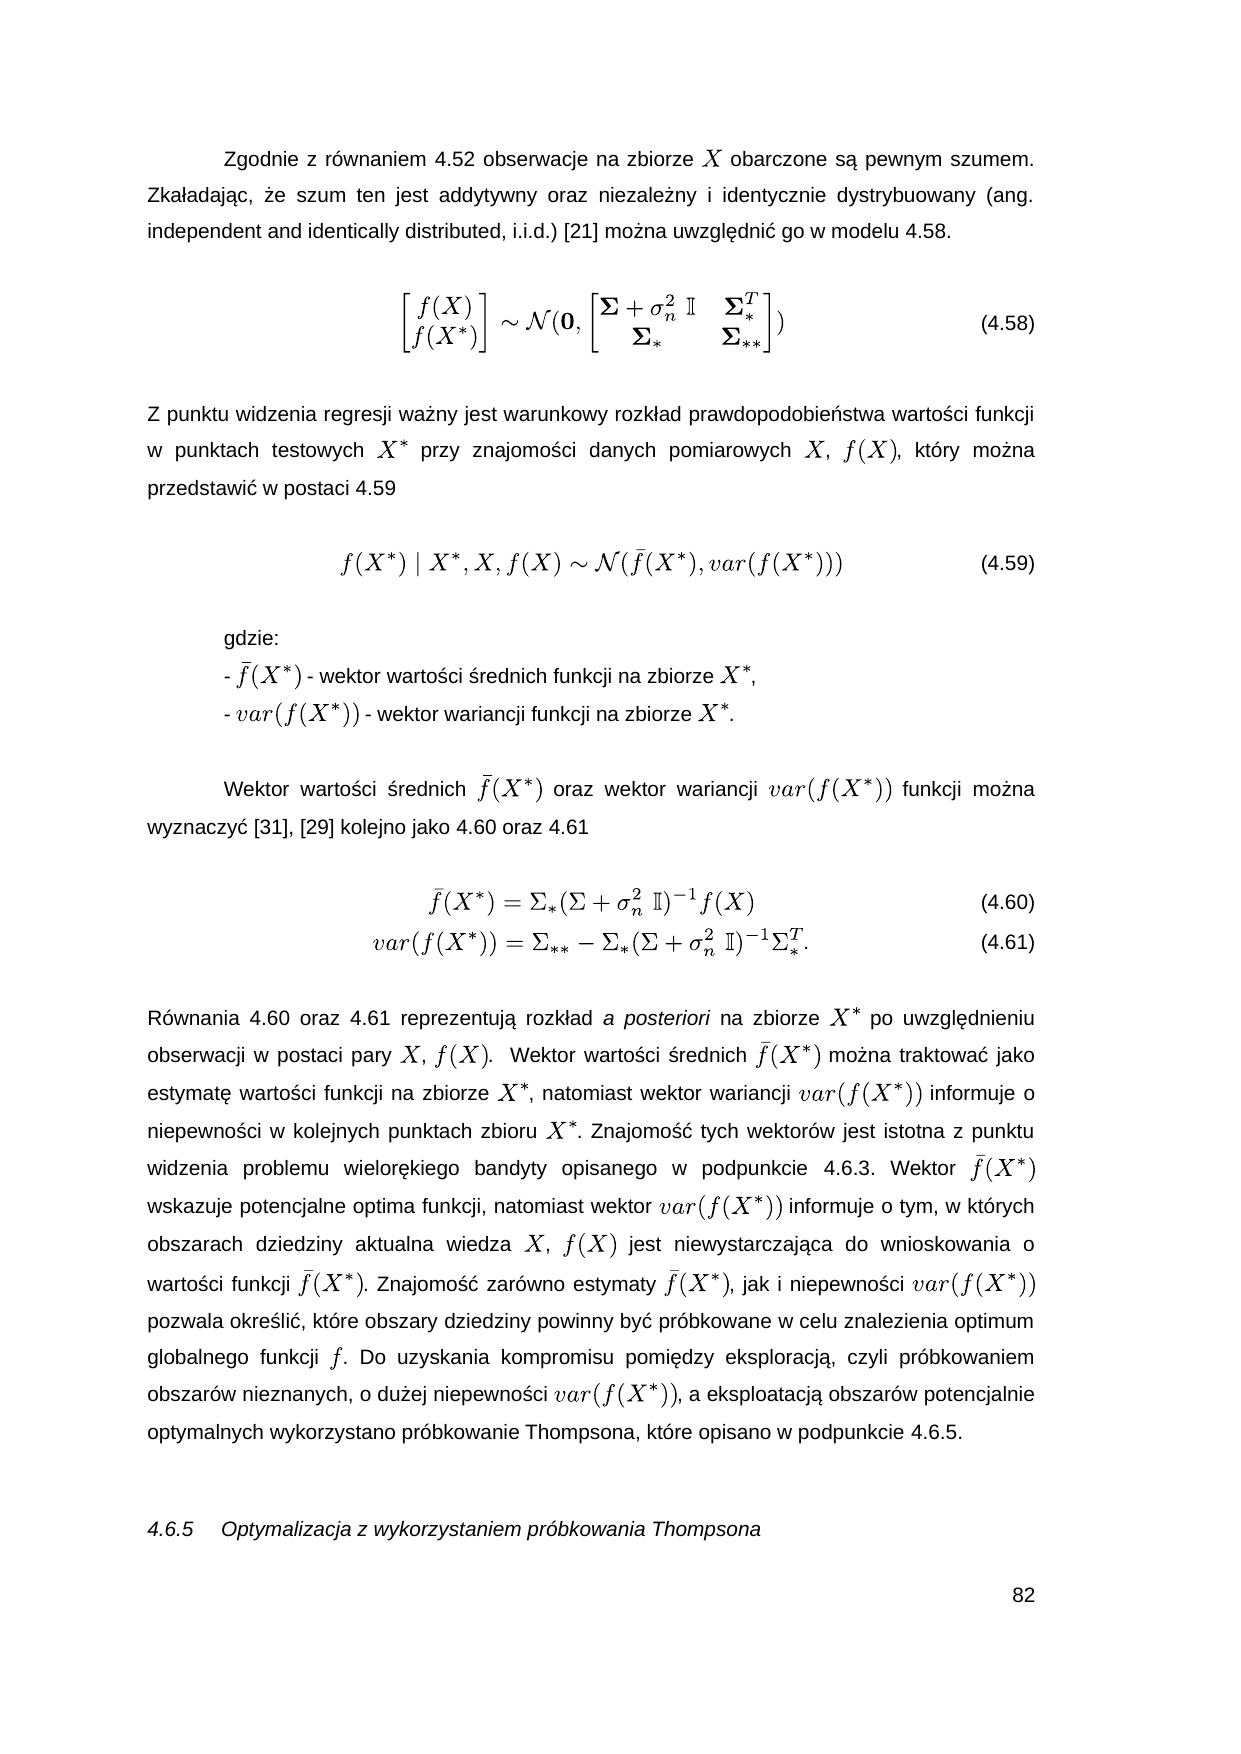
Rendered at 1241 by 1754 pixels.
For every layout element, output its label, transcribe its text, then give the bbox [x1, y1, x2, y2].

text [147, 662, 242, 689]
text Zgodnie z równaniem 4.52 obserwacje na zbiorze obarczone są pewnym szumem. Zkaładając, że szum ten jest addytywny oraz niezależny i identycznie dystrybuowany (ang. independent and identically distributed, i.i.d.) [21] można uwzględnić go w modelu 4.58. [147, 147, 1035, 243]
text Równania 4.60 oraz 4.61 reprezentują rozkład a posteriori na zbiorze po uwzględnieniu obserwacji w postaci pary , . Wektor wartości średnich można traktować jako estymatę wartości funkcji na zbiorze , natomiast wektor wariancji informuje o niepewności w kolejnych punktach zbioru . Znajomość tych wektorów jest istotna z punktu widzenia problemu wielorękiego bandyty opisanego w podpunkcie 4.6.3. Wektor wskazuje potencjalne optima funkcji, natomiast wektor informuje o tym, w których obszarach dziedziny aktualna wiedza , jest niewystarczająca do wnioskowania o wartości funkcji . Znajomość zarówno estymaty , jak i niepewności pozwala określić, które obszary dziedziny powinny być próbkowane w celu znalezienia optimum globalnego funkcji . Do uzyskania kompromisu pomiędzy eksploracją, czyli próbkowaniem obszarów nieznanych, o dużej niepewności , a eksploatacją obszarów potencjalnie optymalnych wykorzystano próbkowanie Thompsona, które opisano w podpunkcie 4.6.5. [147, 1006, 1035, 1444]
text . (4.61) [802, 928, 1035, 956]
text (4.58) [770, 292, 1035, 353]
text Z punktu widzenia regresji ważny jest warunkowy rozkład prawdopodobieństwa wartości funkcji w punktach testowych przy znajomości danych pomiarowych , , który można przedstawić w postaci 4.59 [147, 402, 1035, 500]
text [147, 549, 636, 577]
text - - wektor wartości średnich funkcji na zbiorze , [252, 662, 1035, 689]
text Wektor wartości średnich oraz wektor wariancji funkcji można wyznaczyć [31], [29] kolejno jako 4.60 oraz 4.61 [147, 775, 1035, 838]
text (4.60) [749, 888, 1035, 916]
text [147, 292, 403, 353]
text (4.59) [646, 549, 1035, 577]
text - - wektor wariancji funkcji na zbiorze . [147, 701, 1035, 727]
text [147, 888, 449, 916]
subtitle Optymalizacja z wykorzystaniem próbkowania Thompsona [147, 1517, 1035, 1541]
text [147, 928, 706, 956]
text gdzie: [147, 626, 1035, 650]
